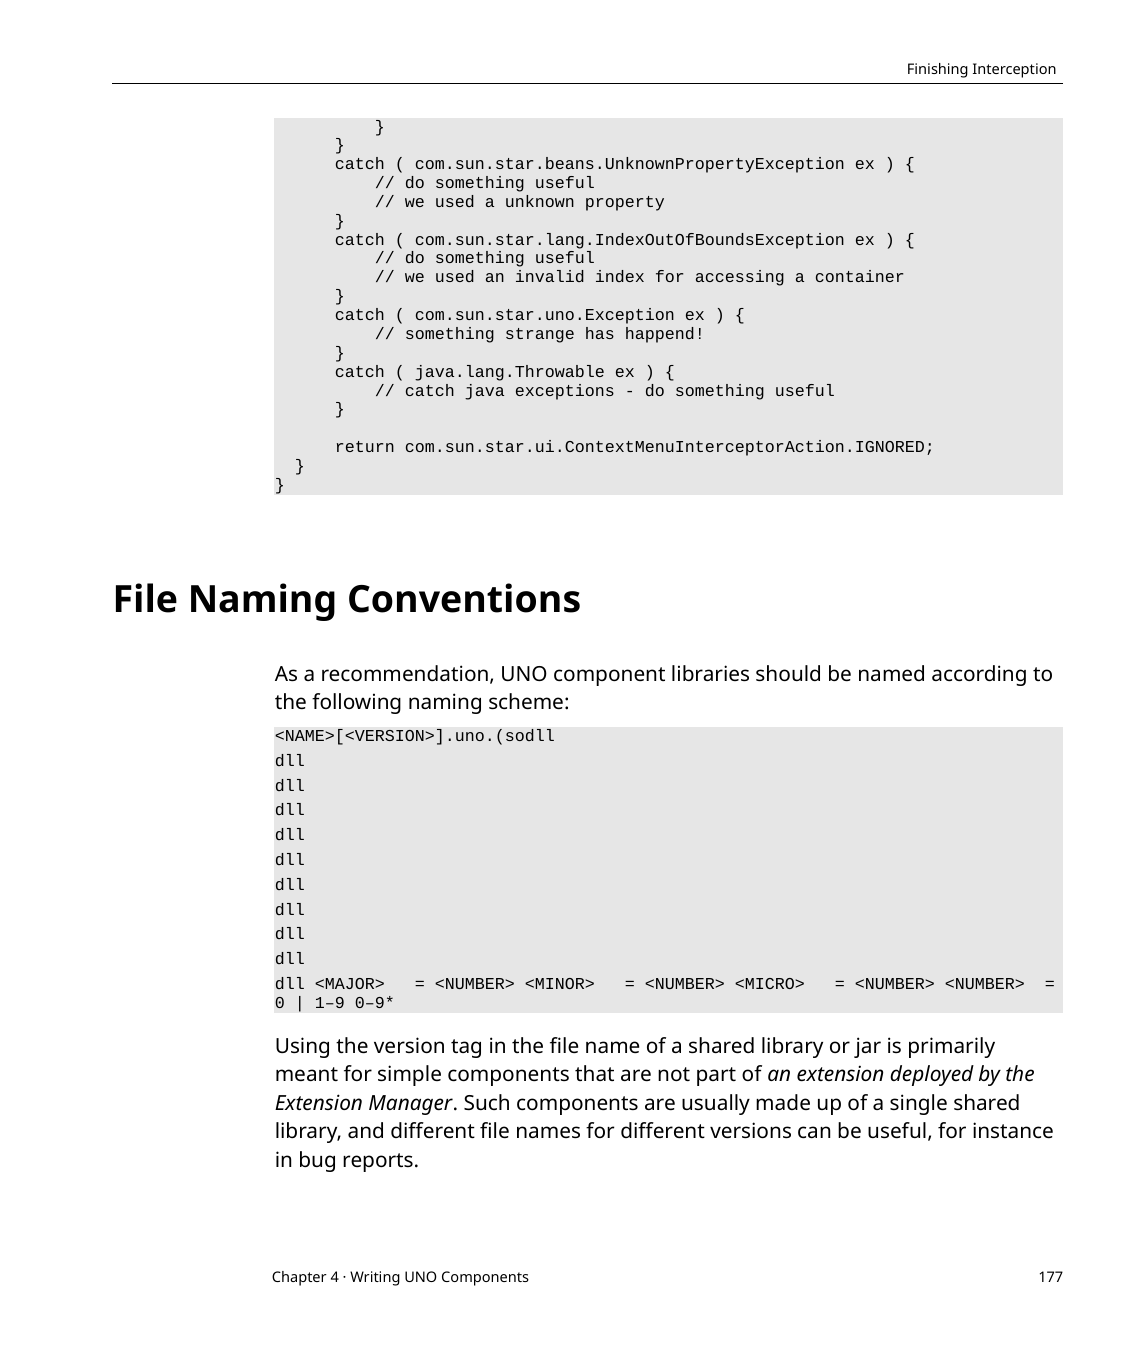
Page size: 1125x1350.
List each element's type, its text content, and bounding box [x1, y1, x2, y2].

text As a recommendation, UNO component libraries should be named according to the following naming scheme: [274, 659, 1063, 716]
text dll [274, 851, 1063, 870]
text dll [274, 827, 1063, 846]
text Using the version tag in the file name of a shared library or jar is primarily meant for simple components that are not part of an extension deployed by the Extension Manager. Such components are usually made up of a single shared library, and different file names for different versions can be useful, for instance in bug reports. [274, 1031, 1063, 1173]
text dll [274, 901, 1063, 920]
text dll [274, 802, 1063, 821]
text dll [274, 926, 1063, 945]
text <NAME>[<VERSION>].uno.(sodll [274, 727, 1063, 746]
text dll [274, 876, 1063, 895]
subtitle File Naming Conventions [112, 572, 1063, 623]
text dll [274, 777, 1063, 796]
text dll [274, 951, 1063, 969]
text dll [274, 752, 1063, 771]
text dll <MAJOR> = <NUMBER> <MINOR> = <NUMBER> <MICRO> = <NUMBER> <NUMBER> = 0 | 1–9 0–9* [274, 975, 1063, 1013]
text } } catch ( com.sun.star.beans.UnknownPropertyException ex ) { // do something useful // we used a unknown property } catch ( com.sun.star.lang.IndexOutOfBoundsException ex ) { // do something useful // we used an invalid index for accessing a container } catch ( com.sun.star.uno.Exception ex ) { // something strange has happend! } catch ( java.lang.Throwable ex ) { // catch java exceptions - do something useful } return com.sun.star.ui.ContextMenuInterceptorAction.IGNORED; } } [274, 118, 1063, 495]
